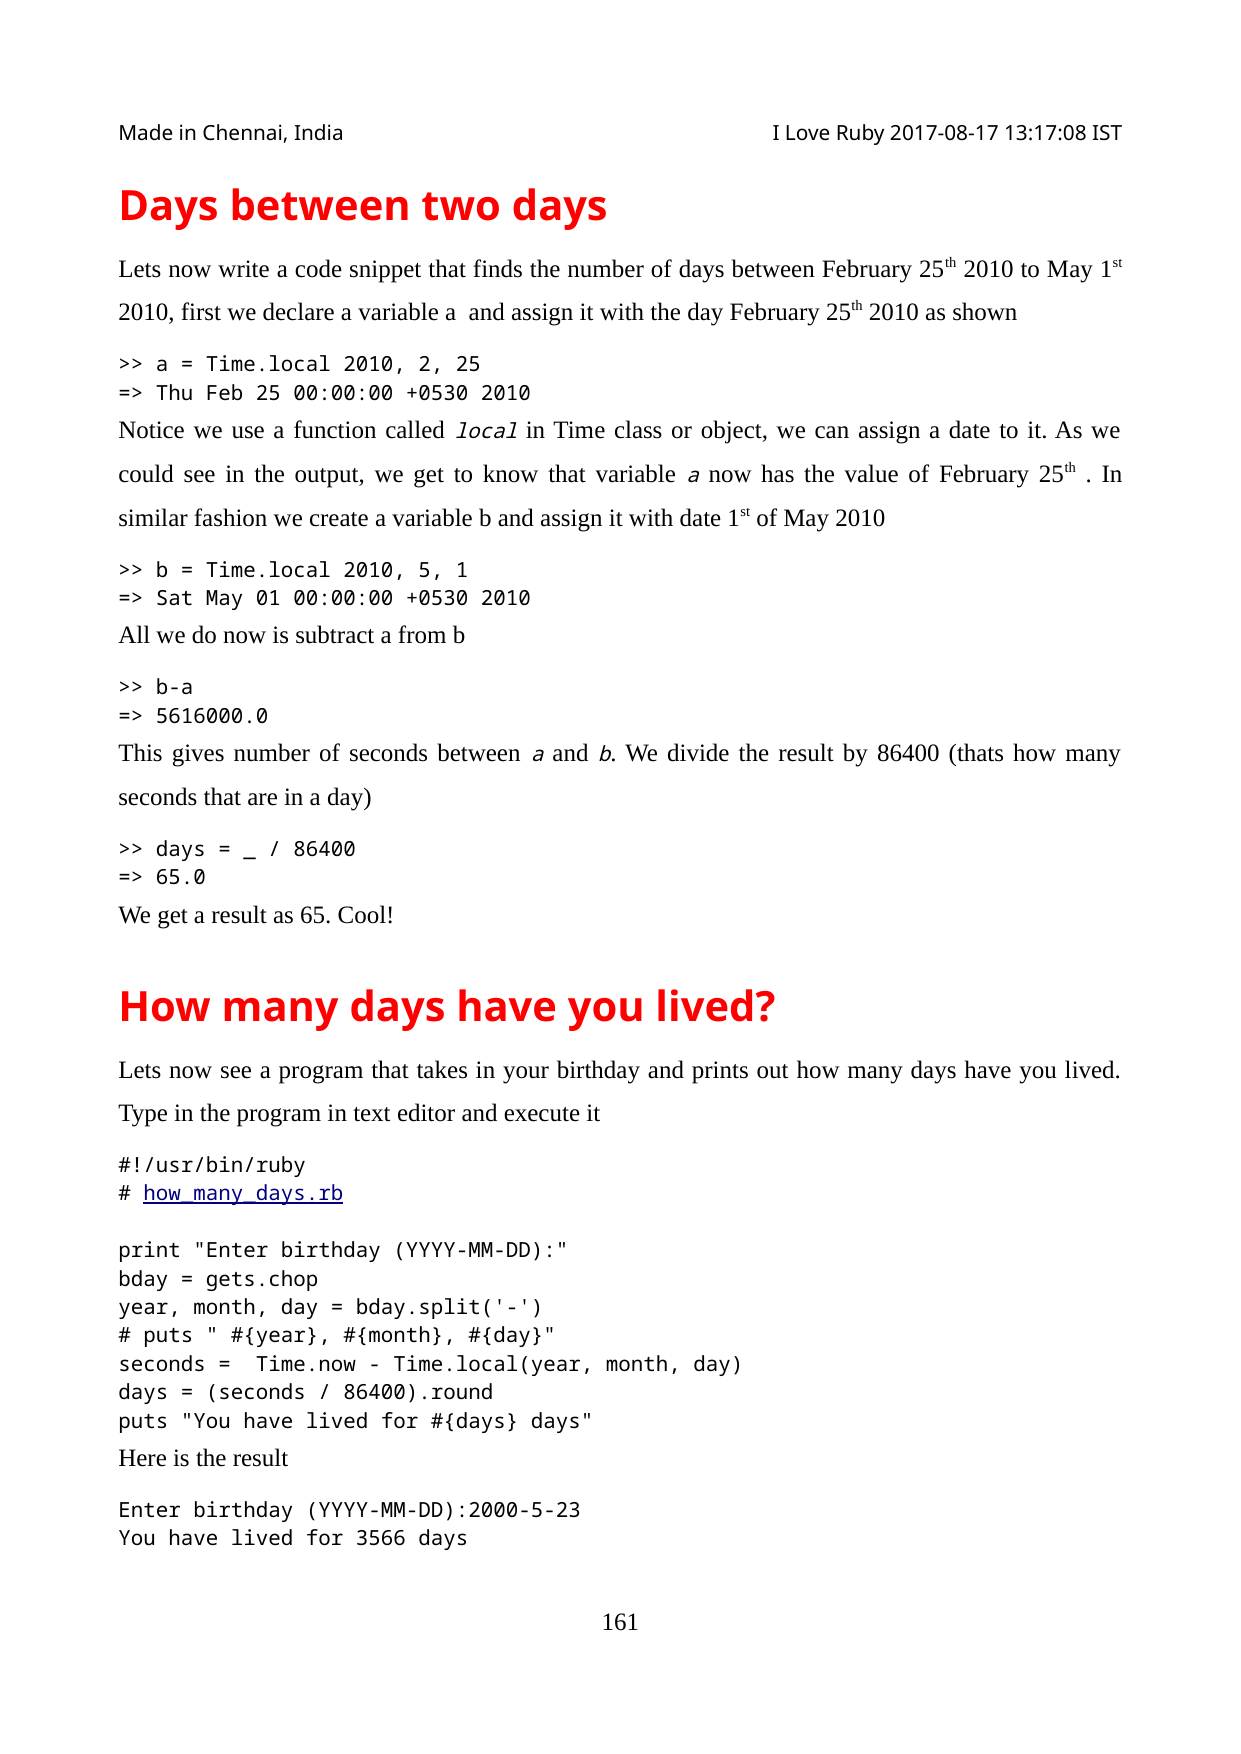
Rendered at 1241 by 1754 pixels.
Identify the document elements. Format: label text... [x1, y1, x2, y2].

text print "Enter birthday (YYYY-MM-DD):" [118, 1235, 1122, 1264]
text You have lived for 3566 days [118, 1523, 1122, 1552]
text >> days = _ / 86400 [118, 834, 1122, 862]
subtitle How many days have you lived? [118, 977, 1122, 1033]
text bday = gets.chop [118, 1264, 1122, 1292]
text >> a = Time.local 2010, 2, 25 [118, 349, 1122, 378]
text Enter birthday (YYYY-MM-DD):2000-5-23 [118, 1495, 1122, 1523]
text We get a result as 65. Cool! [118, 900, 1122, 928]
text => Thu Feb 25 00:00:00 +0530 2010 [118, 378, 1122, 406]
text Here is the result [118, 1443, 1122, 1472]
text => 65.0 [118, 862, 1122, 891]
text days = (seconds / 86400).round [118, 1377, 1122, 1406]
text Lets now see a program that takes in your birthday and prints out how many days have you lived. Type in the program in text editor and execute it [118, 1055, 1122, 1127]
text This gives number of seconds between a and b. We divide the result by 86400 (thats how many seconds that are in a day) [118, 738, 1122, 811]
text => Sat May 01 00:00:00 +0530 2010 [118, 583, 1122, 612]
subtitle Days between two days [118, 176, 1122, 233]
text year, month, day = bday.split('-') [118, 1292, 1122, 1321]
text Notice we use a function called local in Time class or object, we can assign a date to it. As we could see in the output, we get to know that variable a now has the value of February 25th . In similar fashion we create a variable b and assign it with date 1st of May 2010 [118, 415, 1122, 531]
text Lets now write a code snippet that finds the number of days between February 25th 2010 to May 1st 2010, first we declare a variable a and assign it with the day February 25th 2010 as shown [118, 254, 1122, 326]
text # how_many_days.rb [118, 1178, 1122, 1207]
text puts "You have lived for #{days} days" [118, 1406, 1122, 1434]
text >> b-a [118, 672, 1122, 701]
text >> b = Time.local 2010, 5, 1 [118, 555, 1122, 583]
text # puts " #{year}, #{month}, #{day}" [118, 1321, 1122, 1349]
text seconds = Time.now - Time.local(year, month, day) [118, 1349, 1122, 1377]
text #!/usr/bin/ruby [118, 1150, 1122, 1178]
text All we do now is subtract a from b [118, 620, 1122, 649]
text => 5616000.0 [118, 701, 1122, 729]
